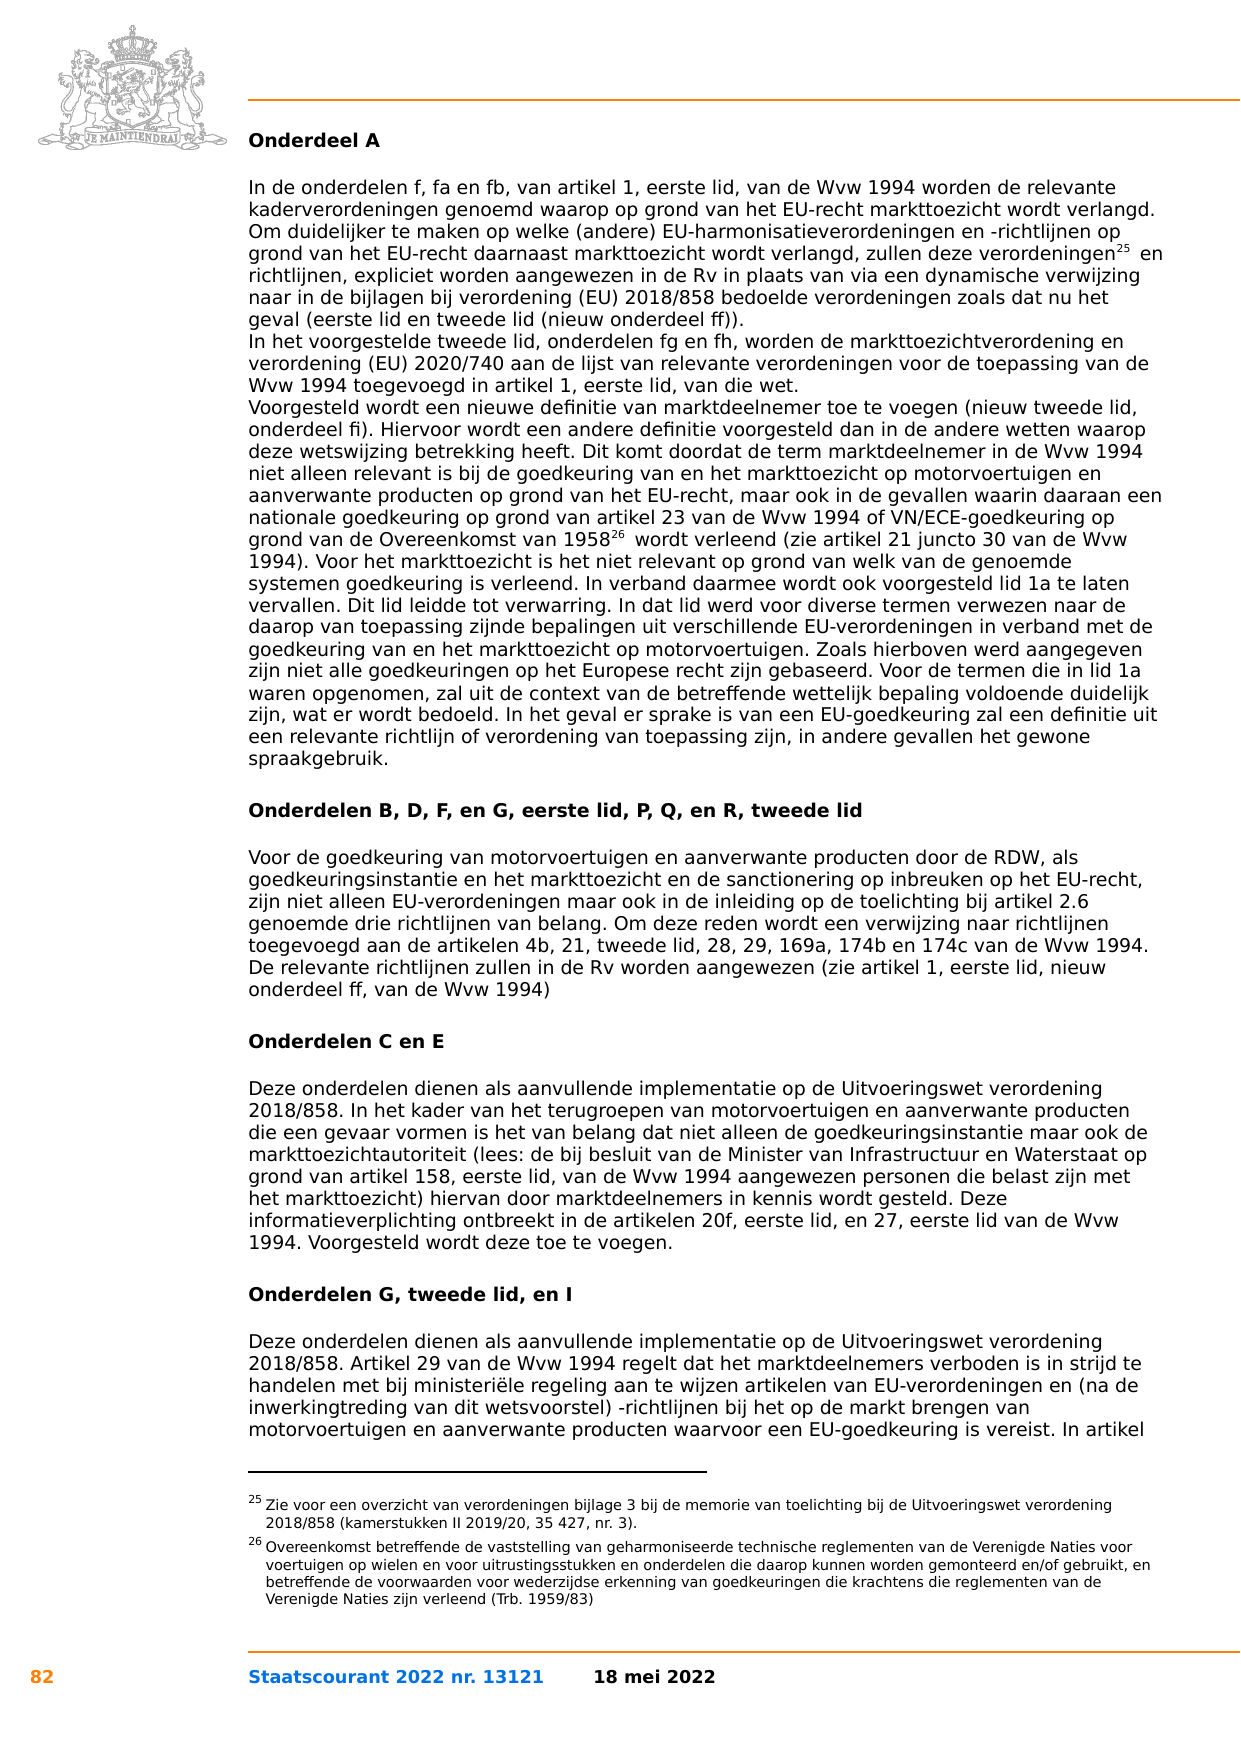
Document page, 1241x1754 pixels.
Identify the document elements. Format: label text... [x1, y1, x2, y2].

text Zie voor een overzicht van verordeningen bijlage 3 bij de memorie van toelichting bij de Uitvoeringswet verordening 2018/858 (kamerstukken II 2019/20, 35 427, nr. 3). [248, 1493, 1163, 1532]
text In het voorgestelde tweede lid, onderdelen fg en fh, worden de markttoezichtverordening en verordening (EU) 2020/740 aan de lijst van relevante verordeningen voor de toepassing van de Wvw 1994 toegevoegd in artikel 1, eerste lid, van die wet. [248, 331, 1163, 397]
text Voorgesteld wordt een nieuwe definitie van marktdeelnemer toe te voegen (nieuw tweede lid, onderdeel fi). Hiervoor wordt een andere definitie voorgesteld dan in de andere wetten waarop deze wetswijzing betrekking heeft. Dit komt doordat de term marktdeelnemer in de Wvw 1994 niet alleen relevant is bij de goedkeuring van en het markttoezicht op motorvoertuigen en aanverwante producten op grond van het EU-recht, maar ook in de gevallen waarin daaraan een nationale goedkeuring op grond van artikel 23 van de Wvw 1994 of VN/ECE-goedkeuring op grond van de Overeenkomst van 1958 wordt verleend (zie artikel 21 juncto 30 van de Wvw 1994). Voor het markttoezicht is het niet relevant op grond van welk van de genoemde systemen goedkeuring is verleend. In verband daarmee wordt ook voorgesteld lid 1a te laten vervallen. Dit lid leidde tot verwarring. In dat lid werd voor diverse termen verwezen naar de daarop van toepassing zijnde bepalingen uit verschillende EU-verordeningen in verband met de goedkeuring van en het markttoezicht op motorvoertuigen. Zoals hierboven werd aangegeven zijn niet alle goedkeuringen op het Europese recht zijn gebaseerd. Voor de termen die in lid 1a waren opgenomen, zal uit de context van de betreffende wettelijk bepaling voldoende duidelijk zijn, wat er wordt bedoeld. In het geval er sprake is van een EU-goedkeuring zal een definitie uit een relevante richtlijn of verordening van toepassing zijn, in andere gevallen het gewone spraakgebruik. [248, 397, 1163, 770]
text Overeenkomst betreffende de vaststelling van geharmoniseerde technische reglementen van de Verenigde Naties voor voertuigen op wielen en voor uitrustingsstukken en onderdelen die daarop kunnen worden gemonteerd en/of gebruikt, en betreffende de voorwaarden voor wederzijdse erkenning van goedkeuringen die krachtens die reglementen van de Verenigde Naties zijn verleend (Trb. 1959/83) [248, 1535, 1163, 1608]
text Voor de goedkeuring van motorvoertuigen en aanverwante producten door de RDW, als goedkeuringsinstantie en het markttoezicht en de sanctionering op inbreuken op het EU-recht, zijn niet alleen EU-verordeningen maar ook in de inleiding op de toelichting bij artikel 2.6 genoemde drie richtlijnen van belang. Om deze reden wordt een verwijzing naar richtlijnen toegevoegd aan de artikelen 4b, 21, tweede lid, 28, 29, 169a, 174b en 174c van de Wvw 1994. De relevante richtlijnen zullen in de Rv worden aangewezen (zie artikel 1, eerste lid, nieuw onderdeel ff, van de Wvw 1994) [248, 847, 1163, 1001]
text In de onderdelen f, fa en fb, van artikel 1, eerste lid, van de Wvw 1994 worden de relevante kaderverordeningen genoemd waarop op grond van het EU-recht markttoezicht wordt verlangd. Om duidelijker te maken op welke (andere) EU-harmonisatieverordeningen en -richtlijnen op grond van het EU-recht daarnaast markttoezicht wordt verlangd, zullen deze verordeningen en richtlijnen, expliciet worden aangewezen in de Rv in plaats van via een dynamische verwijzing naar in de bijlagen bij verordening (EU) 2018/858 bedoelde verordeningen zoals dat nu het geval (eerste lid en tweede lid (nieuw onderdeel ff)). [248, 177, 1163, 331]
subtitle Onderdelen G, tweede lid, en I [248, 1284, 1163, 1306]
picture [38, 25, 227, 150]
subtitle Onderdelen B, D, F, en G, eerste lid, P, Q, en R, tweede lid [248, 800, 1163, 822]
text Deze onderdelen dienen als aanvullende implementatie op de Uitvoeringswet verordening 2018/858. Artikel 29 van de Wvw 1994 regelt dat het marktdeelnemers verboden is in strijd te handelen met bij ministeriële regeling aan te wijzen artikelen van EU-verordeningen en (na de inwerkingtreding van dit wetsvoorstel) -richtlijnen bij het op de markt brengen van motorvoertuigen en aanverwante producten waarvoor een EU-goedkeuring is vereist. In artikel [248, 1331, 1163, 1441]
subtitle Onderdeel A [248, 130, 1163, 152]
subtitle Onderdelen C en E [248, 1031, 1163, 1053]
text Deze onderdelen dienen als aanvullende implementatie op de Uitvoeringswet verordening 2018/858. In het kader van het terugroepen van motorvoertuigen en aanverwante producten die een gevaar vormen is het van belang dat niet alleen de goedkeuringsinstantie maar ook de markttoezichtautoriteit (lees: de bij besluit van de Minister van Infrastructuur en Waterstaat op grond van artikel 158, eerste lid, van de Wvw 1994 aangewezen personen die belast zijn met het markttoezicht) hiervan door marktdeelnemers in kennis wordt gesteld. Deze informatieverplichting ontbreekt in de artikelen 20f, eerste lid, en 27, eerste lid van de Wvw 1994. Voorgesteld wordt deze toe te voegen. [248, 1078, 1163, 1254]
